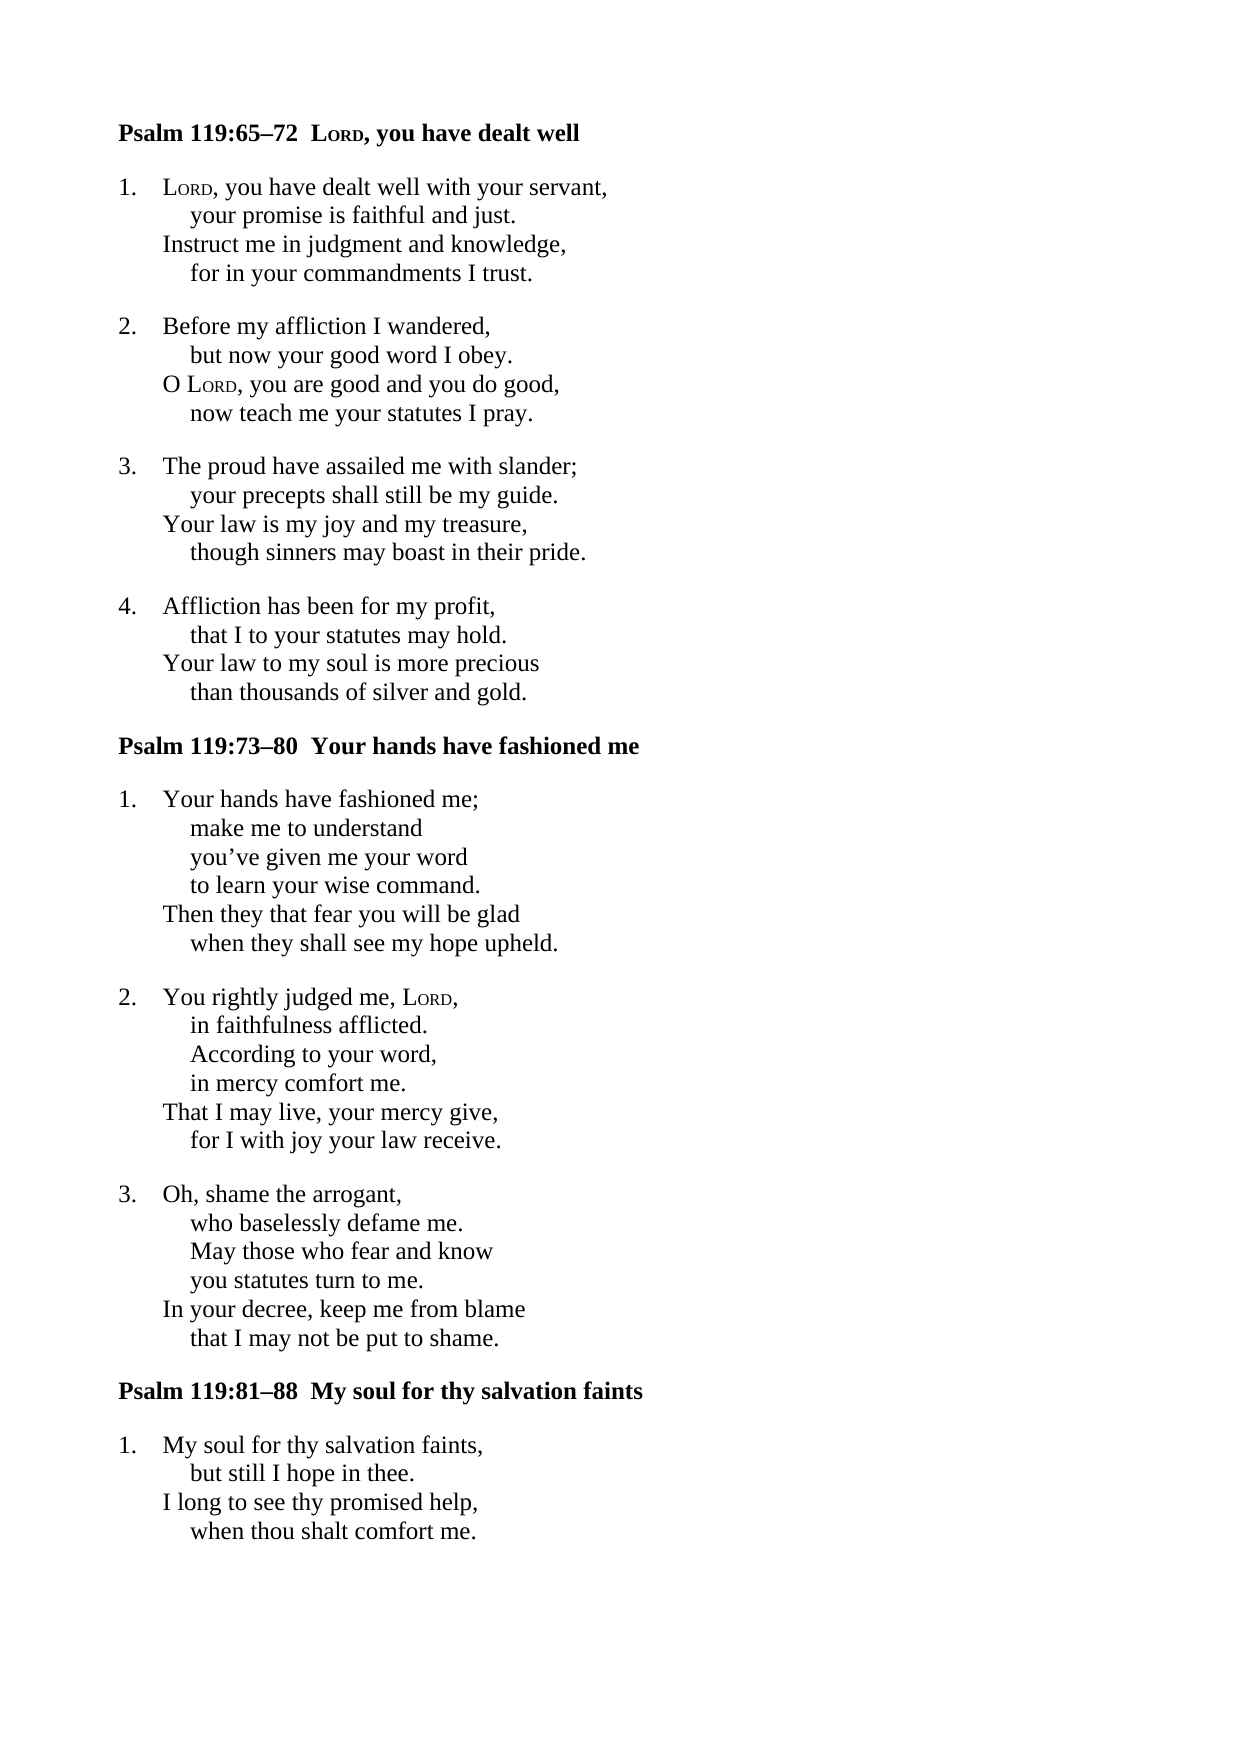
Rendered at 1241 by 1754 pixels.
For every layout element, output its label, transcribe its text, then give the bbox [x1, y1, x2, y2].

text 3. Oh, shame the arrogant, [118, 1179, 1122, 1208]
text for I with joy your law receive. [171, 1125, 1122, 1154]
text when they shall see my hope upheld. [171, 928, 1122, 957]
text that I may not be put to shame. [171, 1323, 1122, 1351]
text who baselessly defame me. [171, 1208, 1122, 1236]
text May those who fear and know [171, 1236, 1122, 1265]
text Your law is my joy and my treasure, [162, 509, 1122, 537]
text make me to understand [171, 813, 1122, 842]
text to learn your wise command. [171, 871, 1122, 899]
text 3. The proud have assailed me with slander; [118, 451, 1122, 480]
text I long to see thy promised help, [162, 1487, 1122, 1516]
text 2. You rightly judged me, Lord, [118, 982, 1122, 1010]
text than thousands of silver and gold. [171, 677, 1122, 706]
text 1. Your hands have fashioned me; [118, 784, 1122, 813]
text That I may live, your mercy give, [162, 1097, 1122, 1125]
text O Lord, you are good and you do good, [162, 369, 1122, 398]
text According to your word, [171, 1039, 1122, 1068]
text you’ve given me your word [171, 842, 1122, 871]
text now teach me your statutes I pray. [171, 398, 1122, 426]
text Your law to my soul is more precious [162, 648, 1122, 677]
text 4. Affliction has been for my profit, [118, 591, 1122, 620]
text your promise is faithful and just. [171, 200, 1122, 229]
subtitle Psalm 119:65–72 Lord, you have dealt well [118, 118, 1122, 147]
text your precepts shall still be my guide. [171, 480, 1122, 509]
subtitle Psalm 119:73–80 Your hands have fashioned me [118, 731, 1122, 759]
text though sinners may boast in their pride. [171, 537, 1122, 566]
text In your decree, keep me from blame [162, 1294, 1122, 1323]
text Then they that fear you will be glad [162, 899, 1122, 928]
text 2. Before my affliction I wandered, [118, 311, 1122, 340]
text when thou shalt comfort me. [171, 1516, 1122, 1545]
text you statutes turn to me. [171, 1265, 1122, 1294]
text for in your commandments I trust. [171, 258, 1122, 287]
subtitle Psalm 119:81–88 My soul for thy salvation faints [118, 1376, 1122, 1405]
text but now your good word I obey. [171, 340, 1122, 369]
text that I to your statutes may hold. [171, 620, 1122, 648]
text in faithfulness afflicted. [171, 1010, 1122, 1039]
text in mercy comfort me. [171, 1068, 1122, 1097]
text 1. Lord, you have dealt well with your servant, [118, 172, 1122, 200]
text but still I hope in thee. [171, 1458, 1122, 1487]
text 1. My soul for thy salvation faints, [118, 1430, 1122, 1458]
text Instruct me in judgment and knowledge, [162, 229, 1122, 258]
